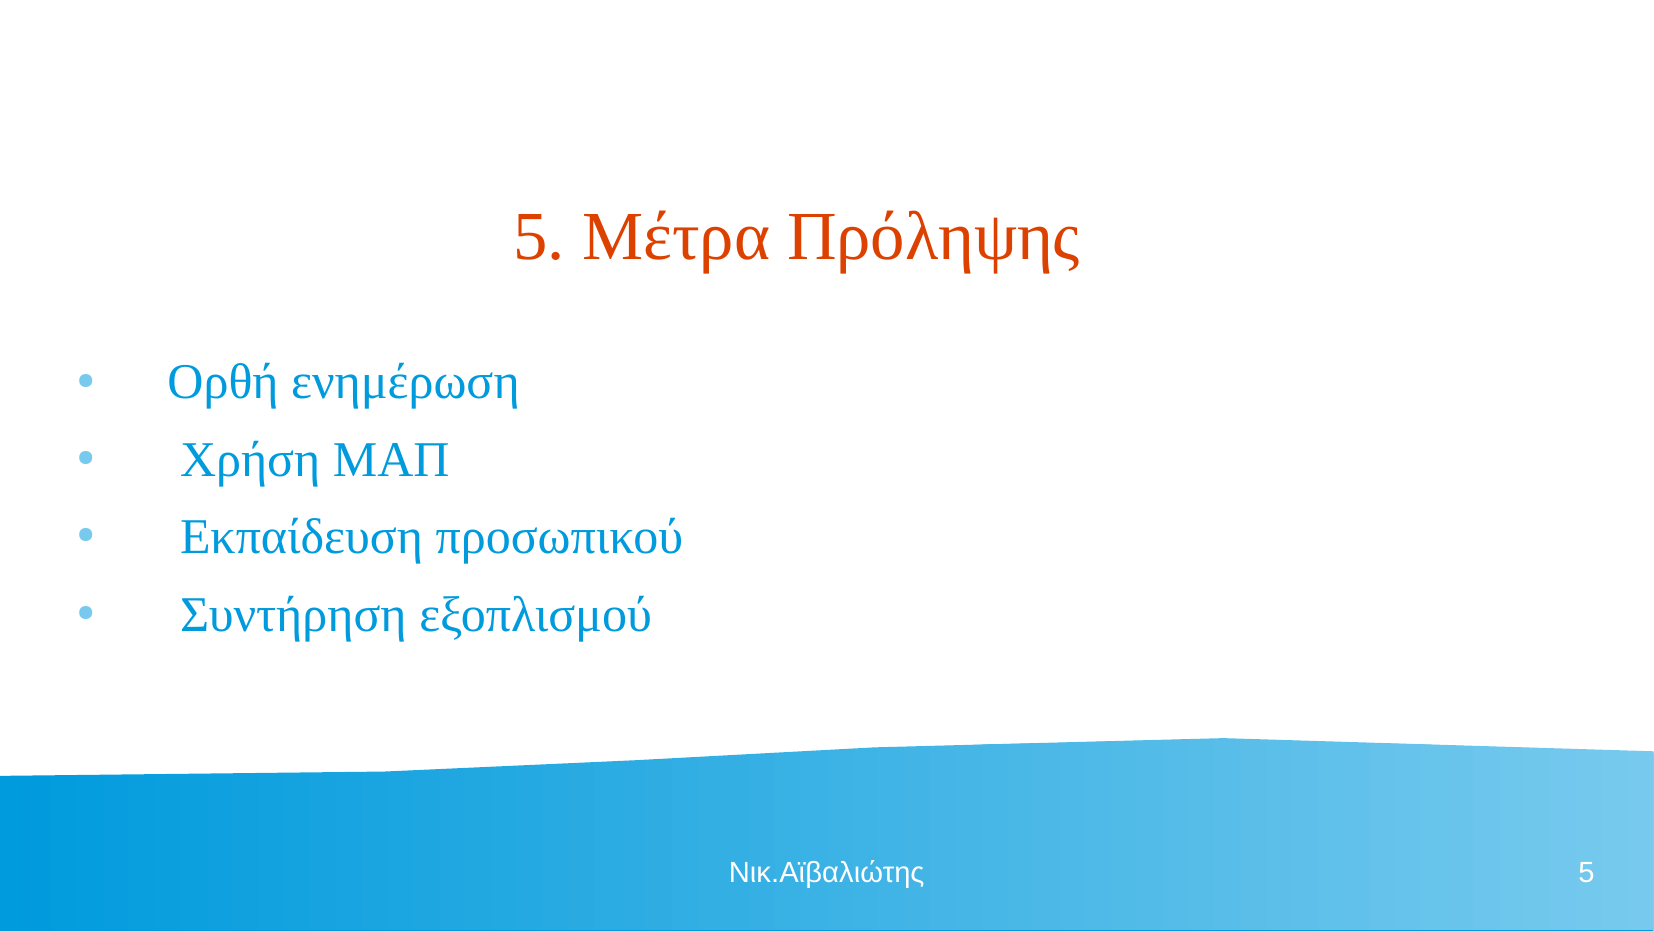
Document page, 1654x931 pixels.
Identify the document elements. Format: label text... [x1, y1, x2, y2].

list Ορθή ενημέρωση Χρήση ΜΑΠ Εκπαίδευση προσωπικού Συντήρηση εξοπλισμού [59, 354, 1595, 709]
title 5. Μέτρα Πρόληψης [59, 147, 1536, 325]
